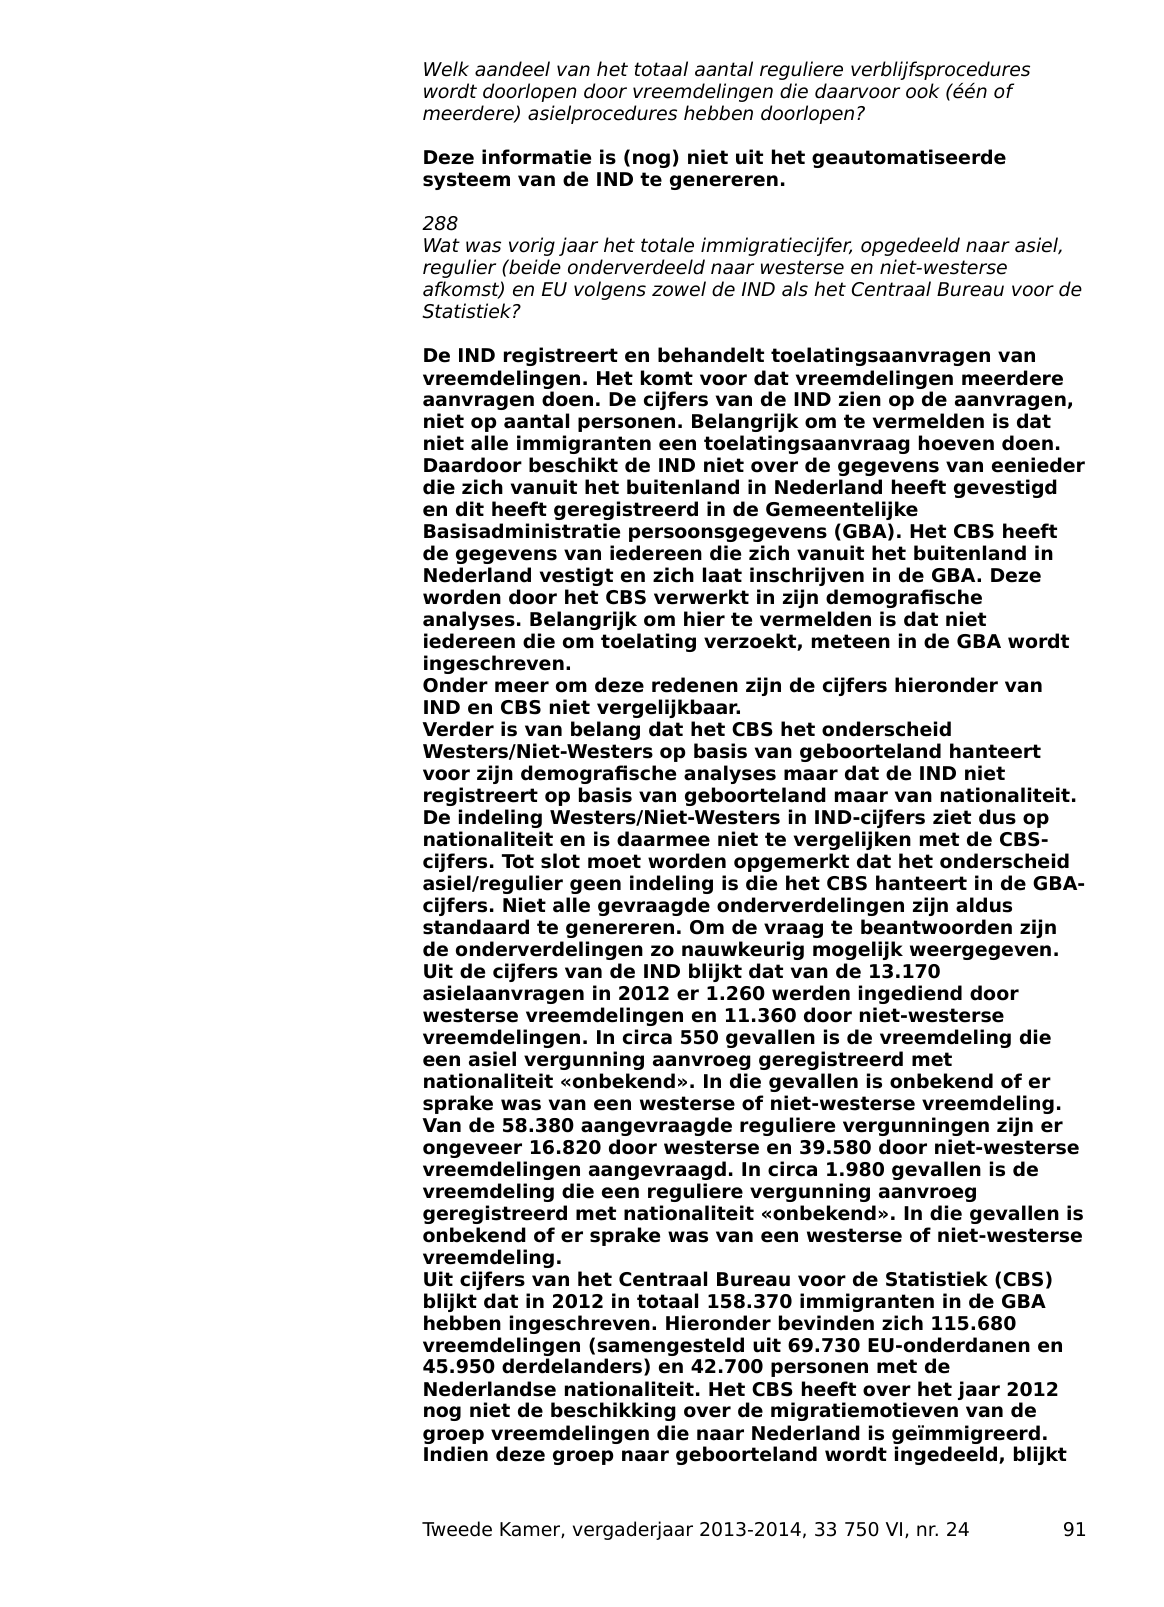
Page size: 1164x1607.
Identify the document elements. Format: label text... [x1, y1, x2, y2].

text Verder is van belang dat het CBS het onderscheid Westers/Niet-Westers op basis van geboorteland hanteert voor zijn demografische analyses maar dat de IND niet registreert op basis van geboorteland maar van nationaliteit. De indeling Westers/Niet-Westers in IND-cijfers ziet dus op nationaliteit en is daarmee niet te vergelijken met de CBS-cijfers. Tot slot moet worden opgemerkt dat het onderscheid asiel/regulier geen indeling is die het CBS hanteert in de GBA-cijfers. Niet alle gevraagde onderverdelingen zijn aldus standaard te genereren. Om de vraag te beantwoorden zijn de onderverdelingen zo nauwkeurig mogelijk weergegeven. [422, 719, 1087, 961]
text 288 [422, 213, 1087, 235]
text Onder meer om deze redenen zijn de cijfers hieronder van IND en CBS niet vergelijkbaar. [422, 675, 1087, 719]
text Wat was vorig jaar het totale immigratiecijfer, opgedeeld naar asiel, regulier (beide onderverdeeld naar westerse en niet-westerse afkomst) en EU volgens zowel de IND als het Centraal Bureau voor de Statistiek? [422, 235, 1087, 323]
text De IND registreert en behandelt toelatingsaanvragen van vreemdelingen. Het komt voor dat vreemdelingen meerdere aanvragen doen. De cijfers van de IND zien op de aanvragen, niet op aantal personen. Belangrijk om te vermelden is dat niet alle immigranten een toelatingsaanvraag hoeven doen. Daardoor beschikt de IND niet over de gegevens van eenieder die zich vanuit het buitenland in Nederland heeft gevestigd en dit heeft geregistreerd in de Gemeentelijke Basisadministratie persoonsgegevens (GBA). Het CBS heeft de gegevens van iedereen die zich vanuit het buitenland in Nederland vestigt en zich laat inschrijven in de GBA. Deze worden door het CBS verwerkt in zijn demografische analyses. Belangrijk om hier te vermelden is dat niet iedereen die om toelating verzoekt, meteen in de GBA wordt ingeschreven. [422, 345, 1087, 675]
text Uit de cijfers van de IND blijkt dat van de 13.170 asielaanvragen in 2012 er 1.260 werden ingediend door westerse vreemdelingen en 11.360 door niet-westerse vreemdelingen. In circa 550 gevallen is de vreemdeling die een asiel vergunning aanvroeg geregistreerd met nationaliteit «onbekend». In die gevallen is onbekend of er sprake was van een westerse of niet-westerse vreemdeling. Van de 58.380 aangevraagde reguliere vergunningen zijn er ongeveer 16.820 door westerse en 39.580 door niet-westerse vreemdelingen aangevraagd. In circa 1.980 gevallen is de vreemdeling die een reguliere vergunning aanvroeg geregistreerd met nationaliteit «onbekend». In die gevallen is onbekend of er sprake was van een westerse of niet-westerse vreemdeling. [422, 961, 1087, 1268]
text Welk aandeel van het totaal aantal reguliere verblijfsprocedures wordt doorlopen door vreemdelingen die daarvoor ook (één of meerdere) asielprocedures hebben doorlopen? [422, 59, 1087, 125]
text Deze informatie is (nog) niet uit het geautomatiseerde systeem van de IND te genereren. [422, 147, 1087, 191]
text Uit cijfers van het Centraal Bureau voor de Statistiek (CBS) blijkt dat in 2012 in totaal 158.370 immigranten in de GBA hebben ingeschreven. Hieronder bevinden zich 115.680 vreemdelingen (samengesteld uit 69.730 EU-onderdanen en 45.950 derdelanders) en 42.700 personen met de Nederlandse nationaliteit. Het CBS heeft over het jaar 2012 nog niet de beschikking over de migratiemotieven van de groep vreemdelingen die naar Nederland is geïmmigreerd. Indien deze groep naar geboorteland wordt ingedeeld, blijkt [422, 1268, 1087, 1466]
